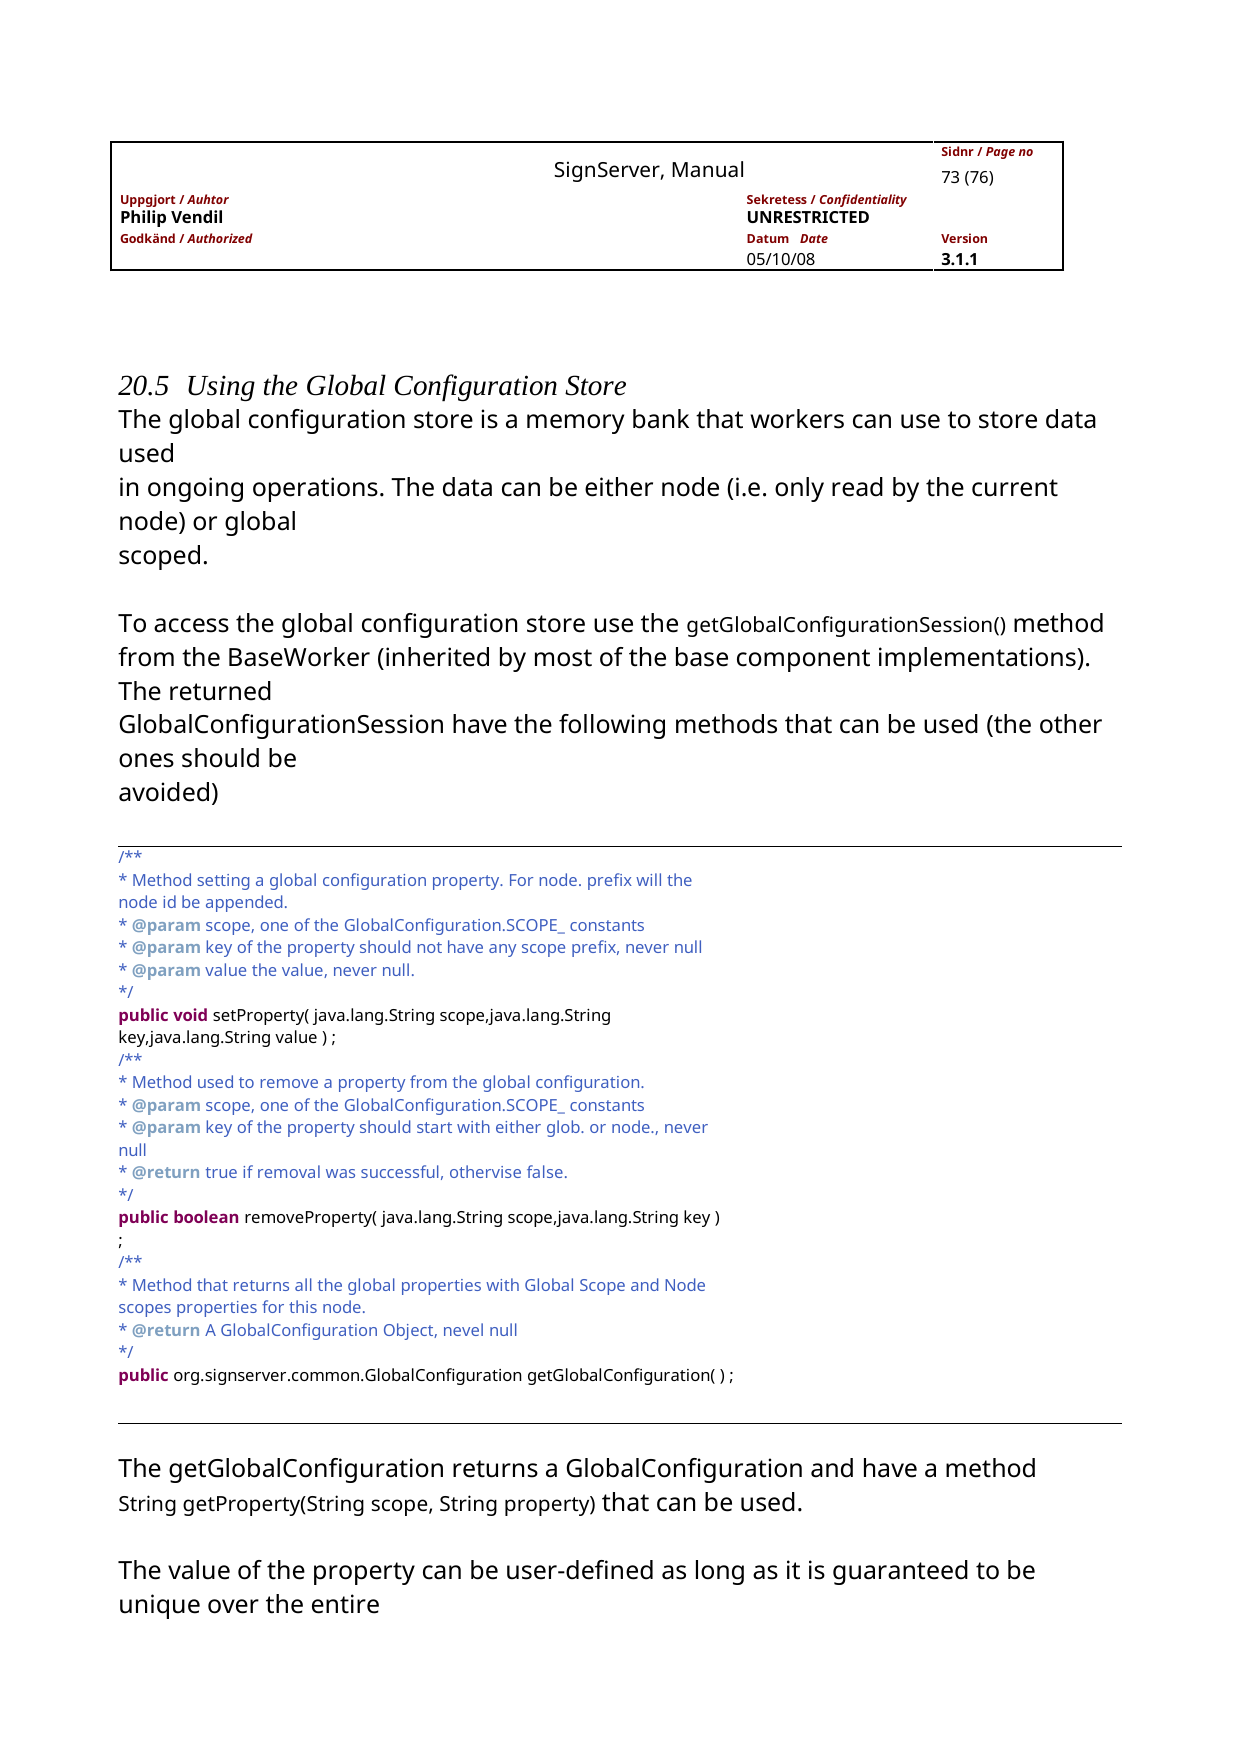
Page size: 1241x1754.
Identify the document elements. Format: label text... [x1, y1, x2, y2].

text public boolean removeProperty( java.lang.String scope,java.lang.String key ) [118, 1206, 1122, 1229]
text * @param key of the property should not have any scope prefix, never null [118, 936, 1122, 959]
text scoped. [118, 538, 1122, 606]
text scopes properties for this node. [118, 1296, 1122, 1319]
text /** [118, 1049, 1122, 1071]
text null [118, 1139, 1122, 1161]
text To access the global configuration store use the getGlobalConfigurationSession() method [118, 606, 1122, 639]
text */ [118, 1341, 1122, 1364]
text /** [118, 847, 1122, 869]
text * @return A GlobalConfiguration Object, nevel null [118, 1319, 1122, 1341]
text * Method used to remove a property from the global configuration. [118, 1071, 1122, 1094]
text */ [118, 981, 1122, 1004]
text * Method setting a global configuration property. For node. prefix will the [118, 869, 1122, 891]
text * @param scope, one of the GlobalConfiguration.SCOPE_ constants [118, 1094, 1122, 1116]
text The global configuration store is a memory bank that workers can use to store data used [118, 402, 1122, 470]
text node id be appended. [118, 891, 1122, 914]
text public void setProperty( java.lang.String scope,java.lang.String [118, 1004, 1122, 1026]
text ; [118, 1229, 1122, 1251]
subtitle Using the Global Configuration Store [118, 369, 1122, 402]
text * Method that returns all the global properties with Global Scope and Node [118, 1274, 1122, 1296]
text * @param scope, one of the GlobalConfiguration.SCOPE_ constants [118, 914, 1122, 936]
text from the BaseWorker (inherited by most of the base component implementations). The returned [118, 639, 1122, 707]
text GlobalConfigurationSession have the following methods that can be used (the other ones should be [118, 707, 1122, 775]
text String getProperty(String scope, String property) that can be used. [118, 1485, 1122, 1519]
text The getGlobalConfiguration returns a GlobalConfiguration and have a method [118, 1451, 1122, 1485]
text * @return true if removal was successful, othervise false. [118, 1161, 1122, 1184]
text The value of the property can be user-defined as long as it is guaranteed to be unique over the entire [118, 1553, 1122, 1621]
text avoided) [118, 775, 1122, 809]
text in ongoing operations. The data can be either node (i.e. only read by the current node) or global [118, 470, 1122, 538]
text /** [118, 1251, 1122, 1274]
text */ [118, 1184, 1122, 1206]
text * @param key of the property should start with either glob. or node., never [118, 1116, 1122, 1139]
text public org.signserver.common.GlobalConfiguration getGlobalConfiguration( ) ; [118, 1364, 1122, 1386]
text key,java.lang.String value ) ; [118, 1026, 1122, 1049]
text * @param value the value, never null. [118, 959, 1122, 981]
